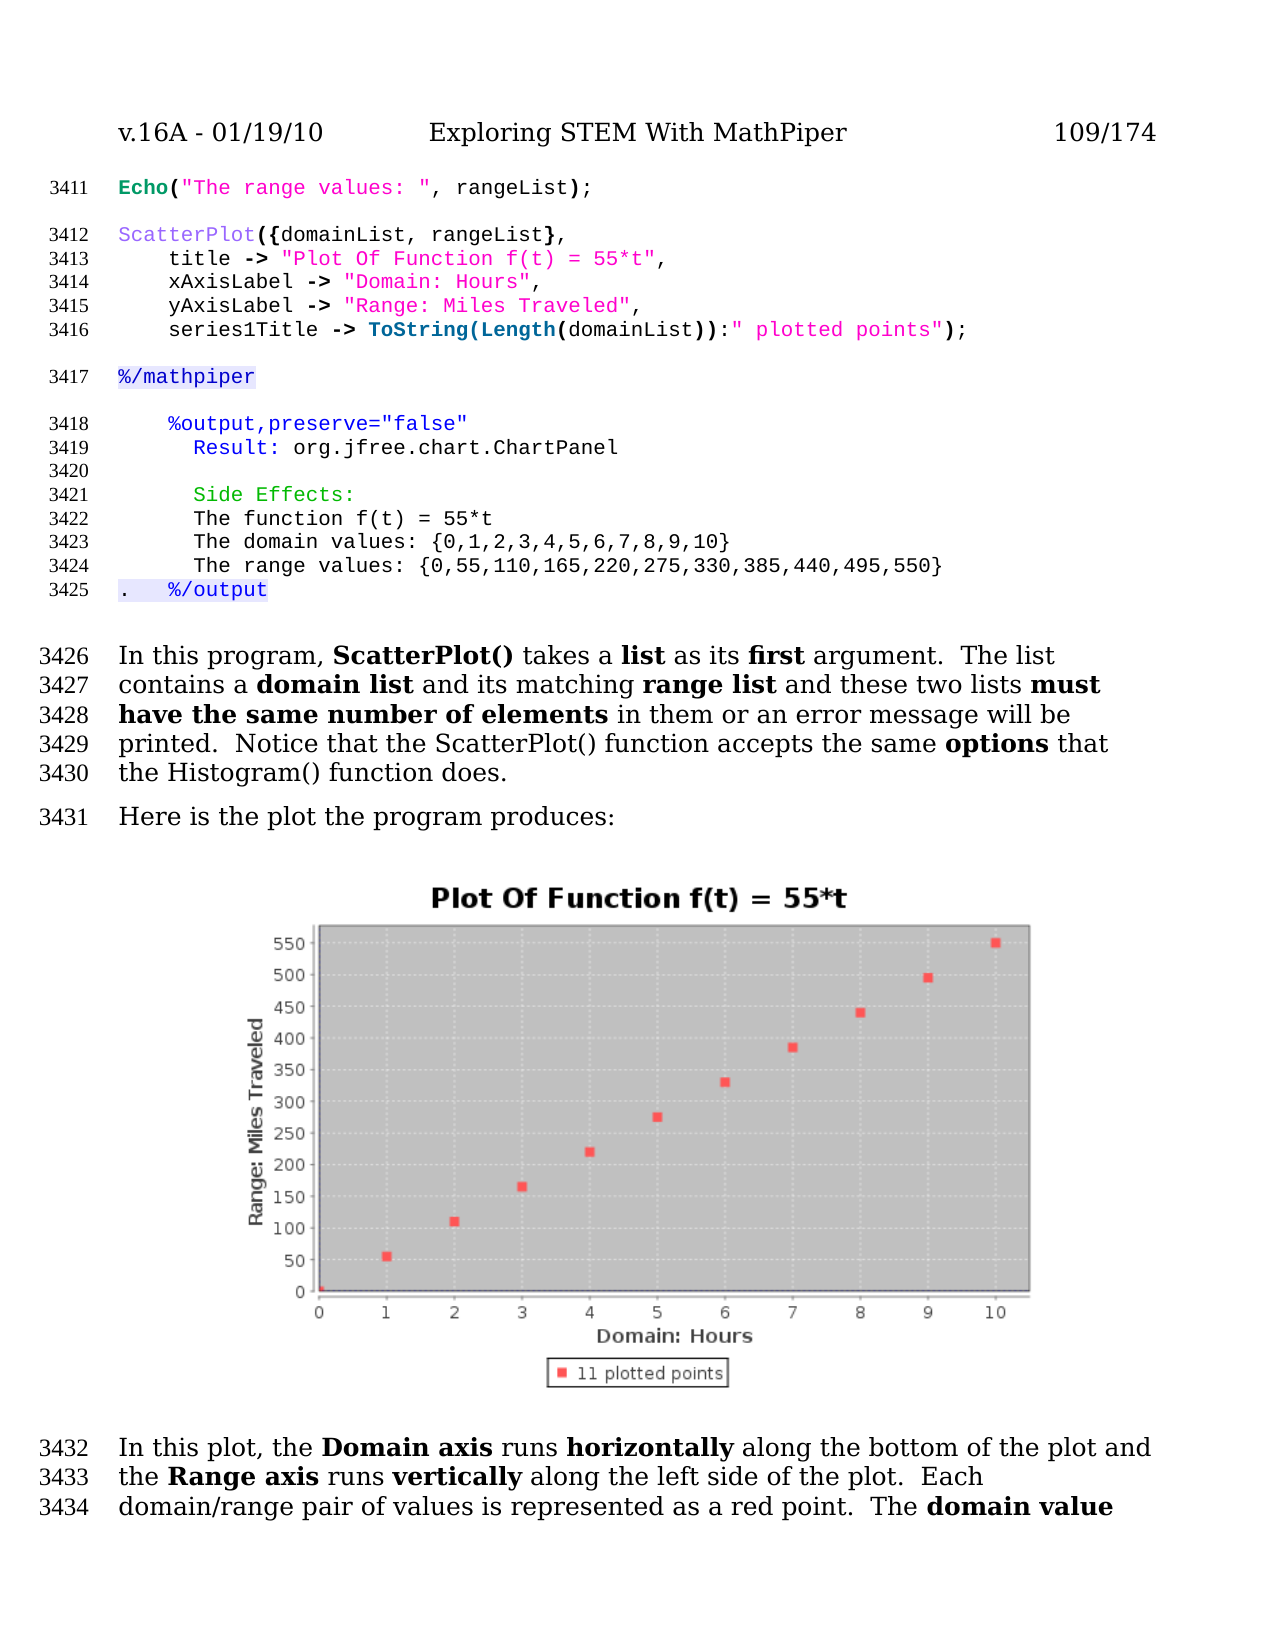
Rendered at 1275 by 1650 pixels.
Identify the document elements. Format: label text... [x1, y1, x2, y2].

text %/mathpiper [118, 366, 1157, 389]
text xAxisLabel -> "Domain: Hours", [118, 271, 1157, 295]
text Side Effects: [118, 484, 1157, 508]
text %output,preserve="false" [118, 413, 1157, 437]
text ScatterPlot({domainList, rangeList}, [118, 224, 1157, 248]
text The range values: {0,55,110,165,220,275,330,385,440,495,550} [118, 555, 1157, 579]
text . %/output [118, 579, 1157, 602]
text The function f(t) = 55*t [118, 508, 1157, 531]
text Echo("The range values: ", rangeList); [118, 177, 1157, 200]
text Result: org.jfree.chart.ChartPanel [118, 437, 1157, 461]
text In this plot, the Domain axis runs horizontally along the bottom of the plot and the Range axis runs vertically along the left side of the plot. Each domain/range pair of values is represented as a red point. The domain value [118, 1433, 1157, 1521]
text Here is the plot the program produces: [118, 802, 1157, 832]
text series1Title -> ToString(Length(domainList)):" plotted points"); [118, 319, 1157, 342]
picture [230, 881, 1046, 1389]
text title -> "Plot Of Function f(t) = 55*t", [118, 248, 1157, 271]
text The domain values: {0,1,2,3,4,5,6,7,8,9,10} [118, 531, 1157, 555]
text yAxisLabel -> "Range: Miles Traveled", [118, 295, 1157, 319]
text In this program, ScatterPlot() takes a list as its first argument. The list contains a domain list and its matching range list and these two lists must have the same number of elements in them or an error message will be printed. Notice that the ScatterPlot() function accepts the same options that the Histogram() function does. [118, 641, 1157, 787]
